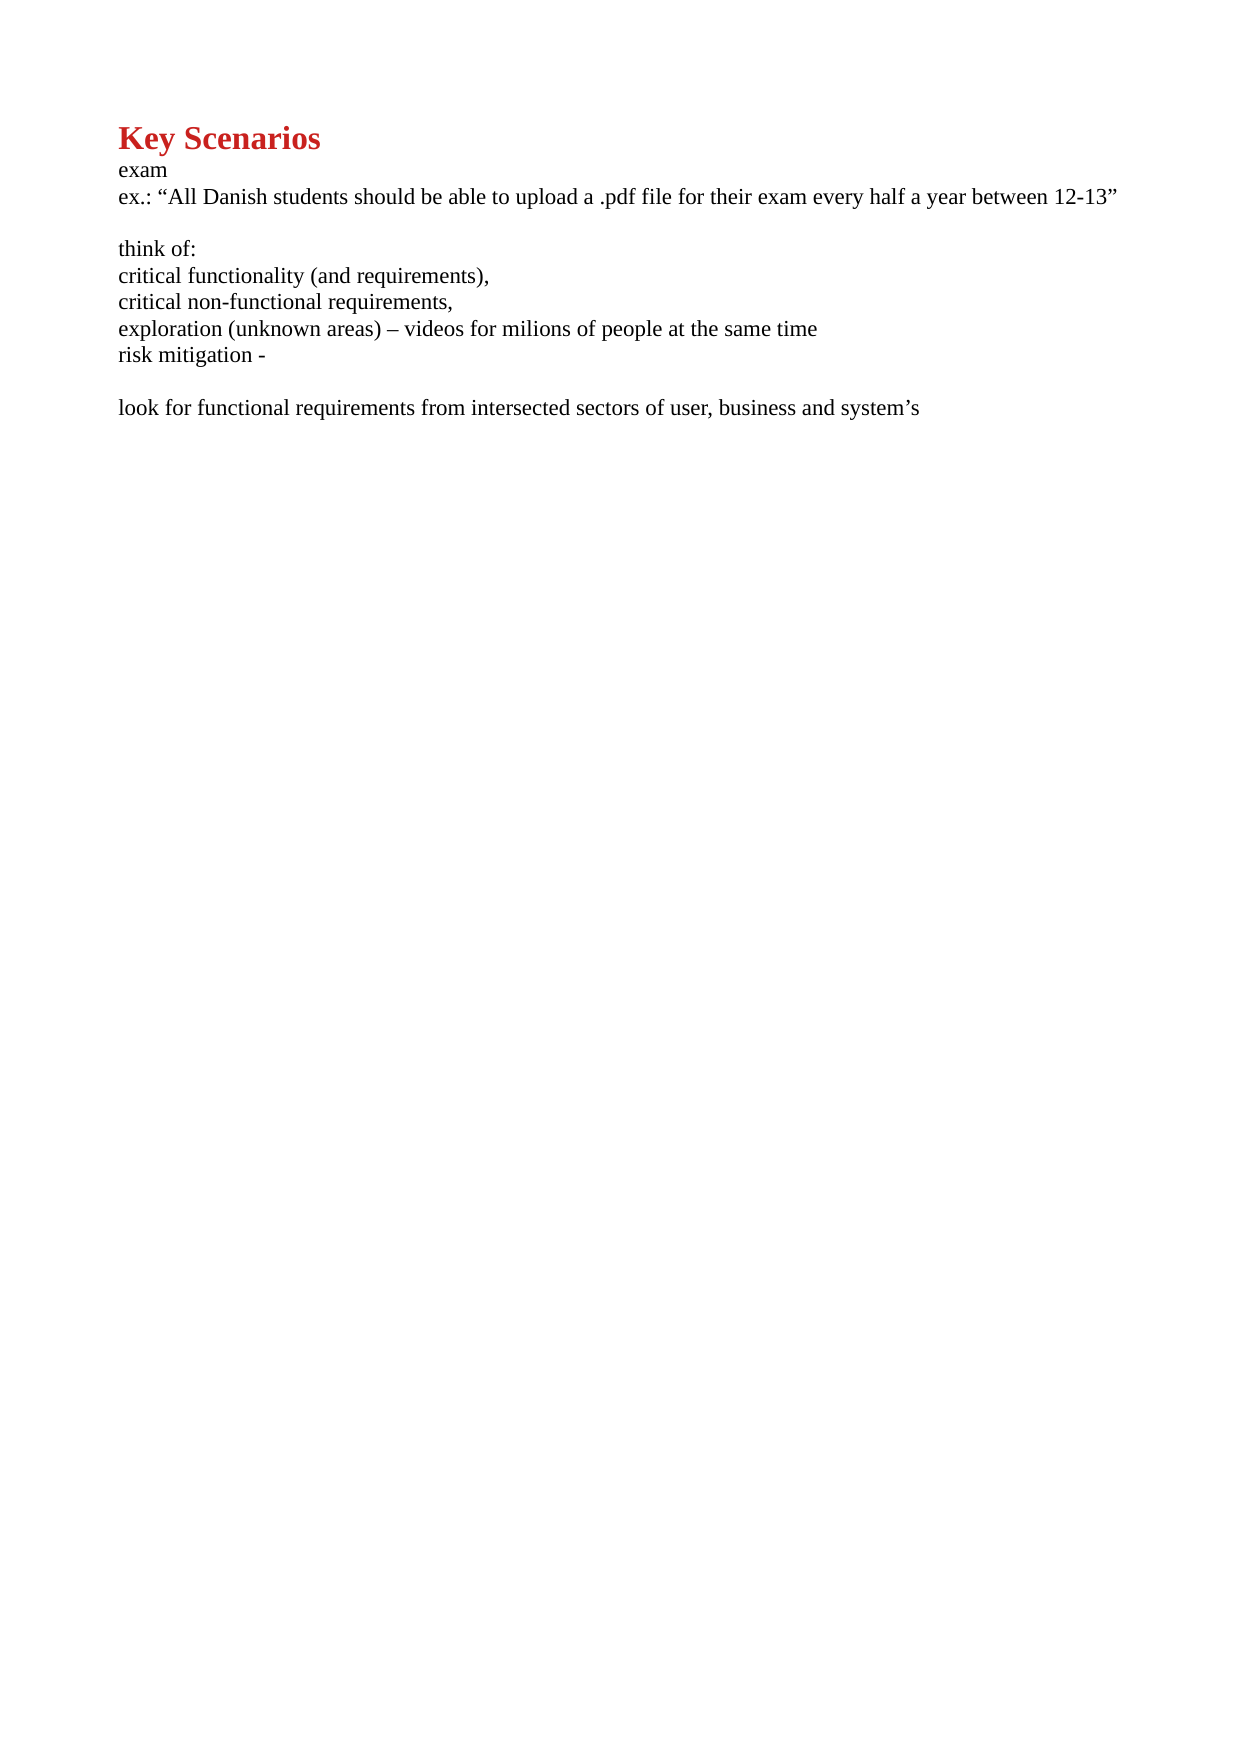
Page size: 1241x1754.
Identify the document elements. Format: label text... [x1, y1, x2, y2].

text critical non-functional requirements, [118, 288, 1122, 314]
text ex.: “All Danish students should be able to upload a .pdf file for their exam every half a year between 12-13” [118, 183, 1122, 209]
text exam [118, 156, 1122, 183]
text risk mitigation - [118, 341, 1122, 367]
text critical functionality (and requirements), [118, 262, 1122, 288]
text think of: [118, 236, 1122, 262]
text look for functional requirements from intersected sectors of user, business and system’s [118, 394, 1122, 420]
text Key Scenarios [118, 118, 1122, 156]
text exploration (unknown areas) – videos for milions of people at the same time [118, 314, 1122, 341]
